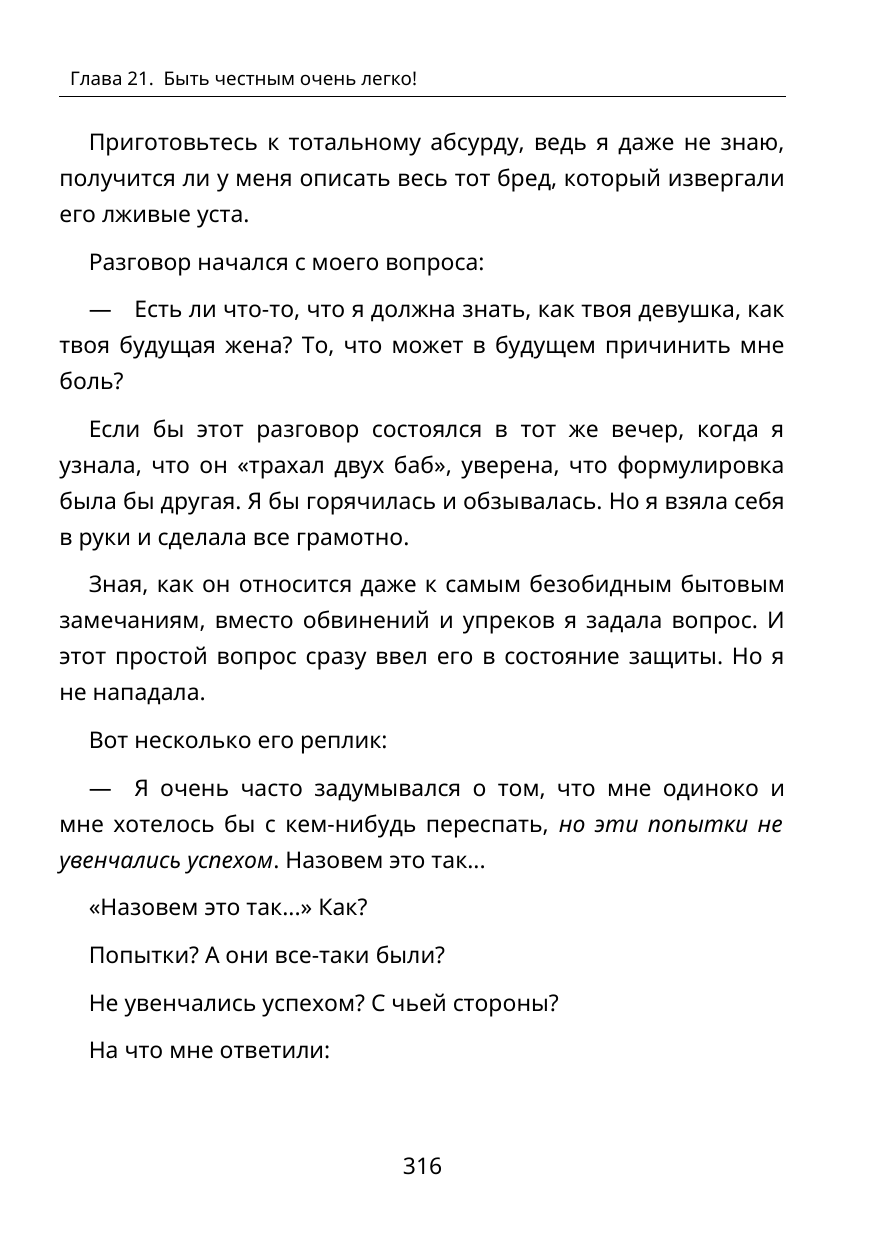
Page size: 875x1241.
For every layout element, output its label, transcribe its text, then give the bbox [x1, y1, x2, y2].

text Вот несколько его реплик: [59, 724, 786, 755]
text Если бы этот разговор состоялся в тот же вечер, когда я узнала, что он «трахал двух баб», уверена, что формулировка была бы другая. Я бы горячилась и обзывалась. Но я взяла себя в руки и сделала все грамотно. [59, 413, 786, 552]
text Зная, как он относится даже к самым безобидным бытовым замечаниям, вместо обвинений и упреков я задала вопрос. И этот простой вопрос сразу ввел его в состояние защиты. Но я не нападала. [59, 568, 786, 707]
text Приготовьтесь к тотальному абсурду, ведь я даже не знаю, получится ли у меня описать весь тот бред, который извергали его лживые уста. [59, 126, 786, 229]
text На что мне ответили: [59, 1034, 786, 1066]
text «Назовем это так...» Как? [59, 891, 786, 922]
list Я очень часто задумывался о том, что мне одиноко и мне хотелось бы с кем-нибудь переспать, но эти попытки не увенчались успехом. Назовем это так... [59, 772, 786, 875]
list Есть ли что-то, что я должна знать, как твоя девушка, как твоя будущая жена? То, что может в будущем причинить мне боль? [59, 293, 786, 396]
text Не увенчались успехом? С чьей стороны? [59, 987, 786, 1018]
text Разговор начался с моего вопроса: [59, 246, 786, 277]
text Попытки? А они все-таки были? [59, 939, 786, 970]
